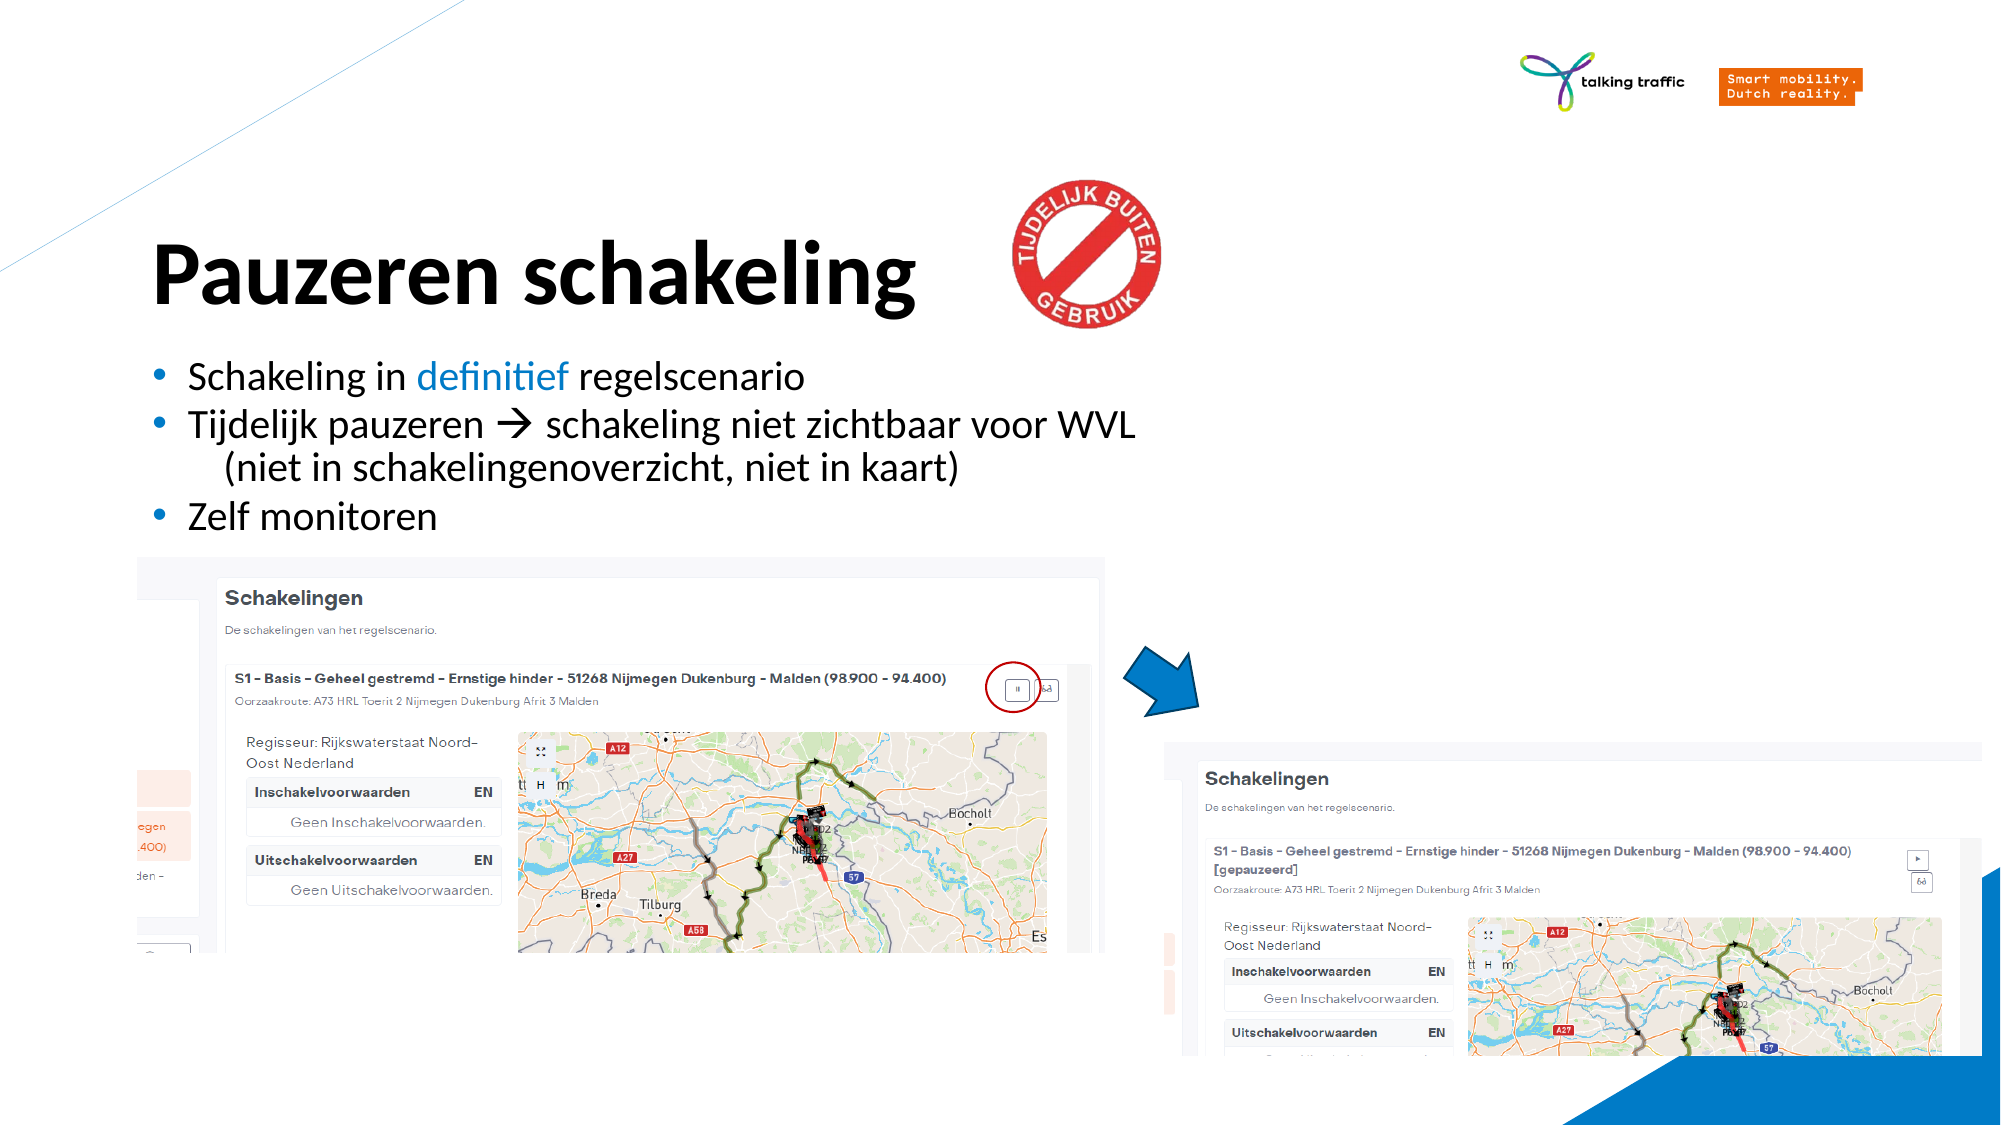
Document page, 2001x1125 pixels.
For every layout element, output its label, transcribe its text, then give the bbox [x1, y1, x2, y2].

text_box 97 [1412, 1056, 1863, 1103]
text_box [1124, 647, 1199, 716]
picture [137, 557, 1105, 953]
title Pauzeren schakeling [137, 165, 1863, 332]
picture [1006, 177, 1165, 332]
picture [1164, 742, 1982, 1056]
list Schakeling in definitief regelscenario Tijdelijk pauzeren  schakeling niet zichtbaar voor WVL (niet in schakelingenoverzicht, niet in kaart) Zelf monitoren [137, 356, 1188, 1014]
